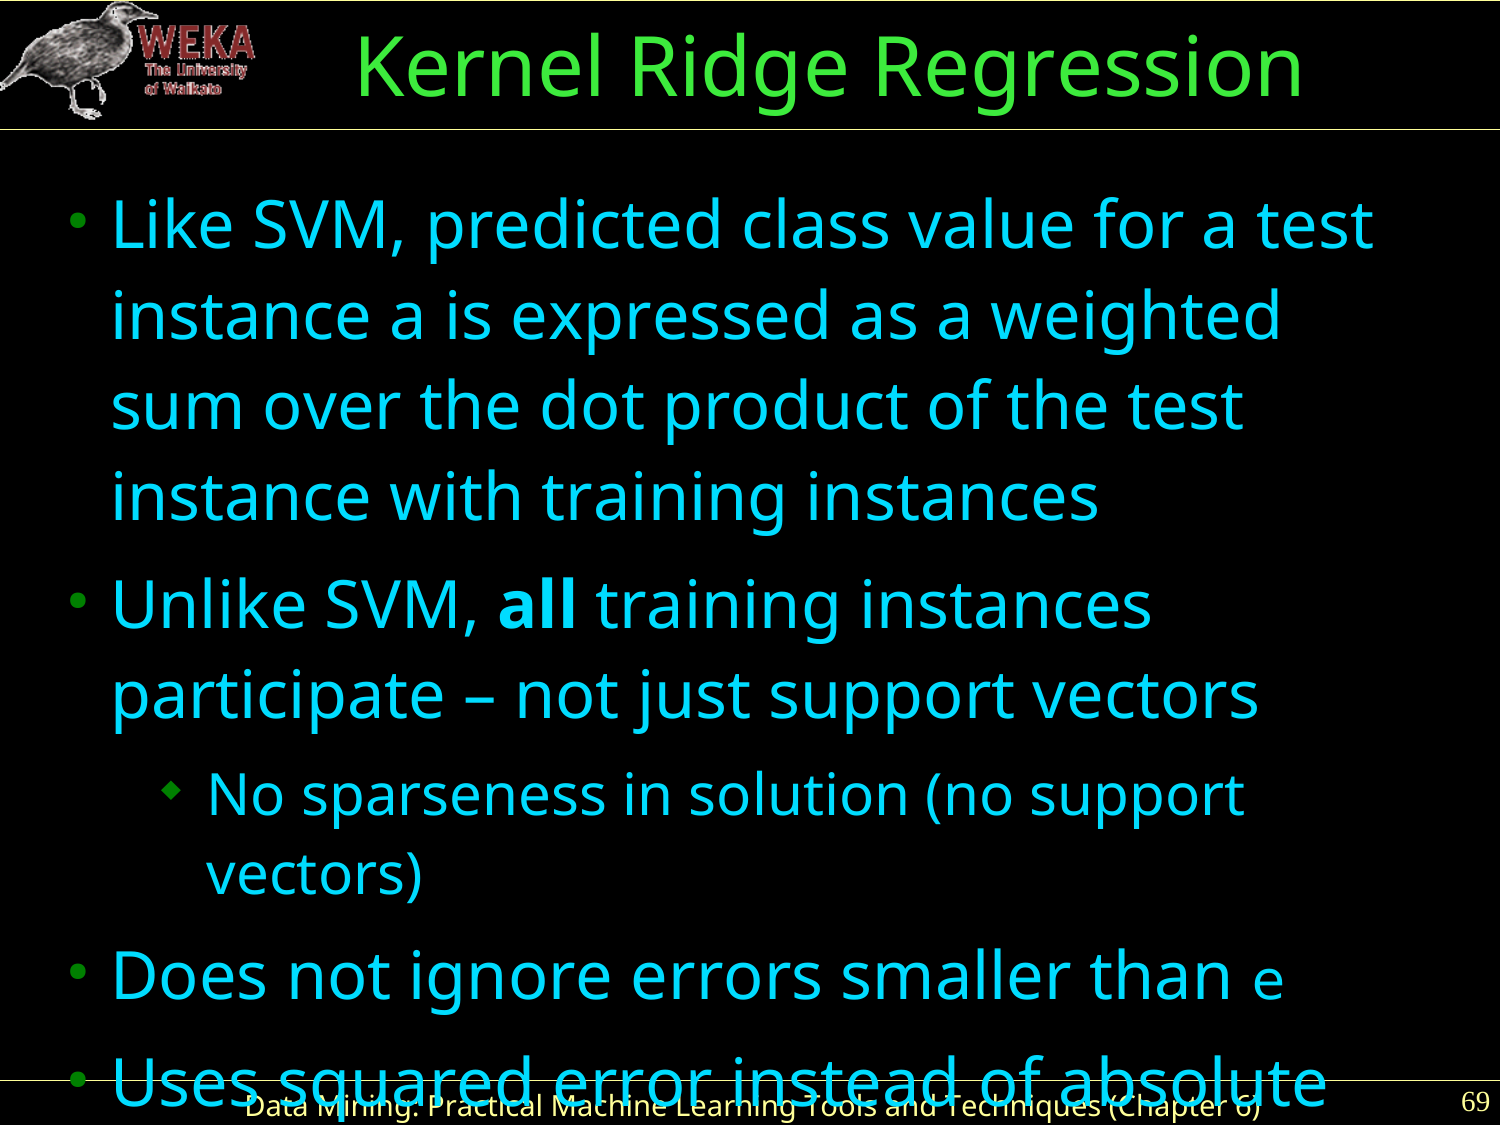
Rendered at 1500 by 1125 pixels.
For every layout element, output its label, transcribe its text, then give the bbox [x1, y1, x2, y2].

picture [0, 1, 266, 129]
list Like SVM, predicted class value for a test instance a is expressed as a weighted sum over the dot product of the test instance with training instances Unlike SVM, all training instances participate – not just support vectors No sparseness in solution (no support vectors) Does not ignore errors smaller than e Uses squared error instead of absolute error [67, 177, 1418, 1093]
title Kernel Ridge Regression [353, 0, 1429, 159]
